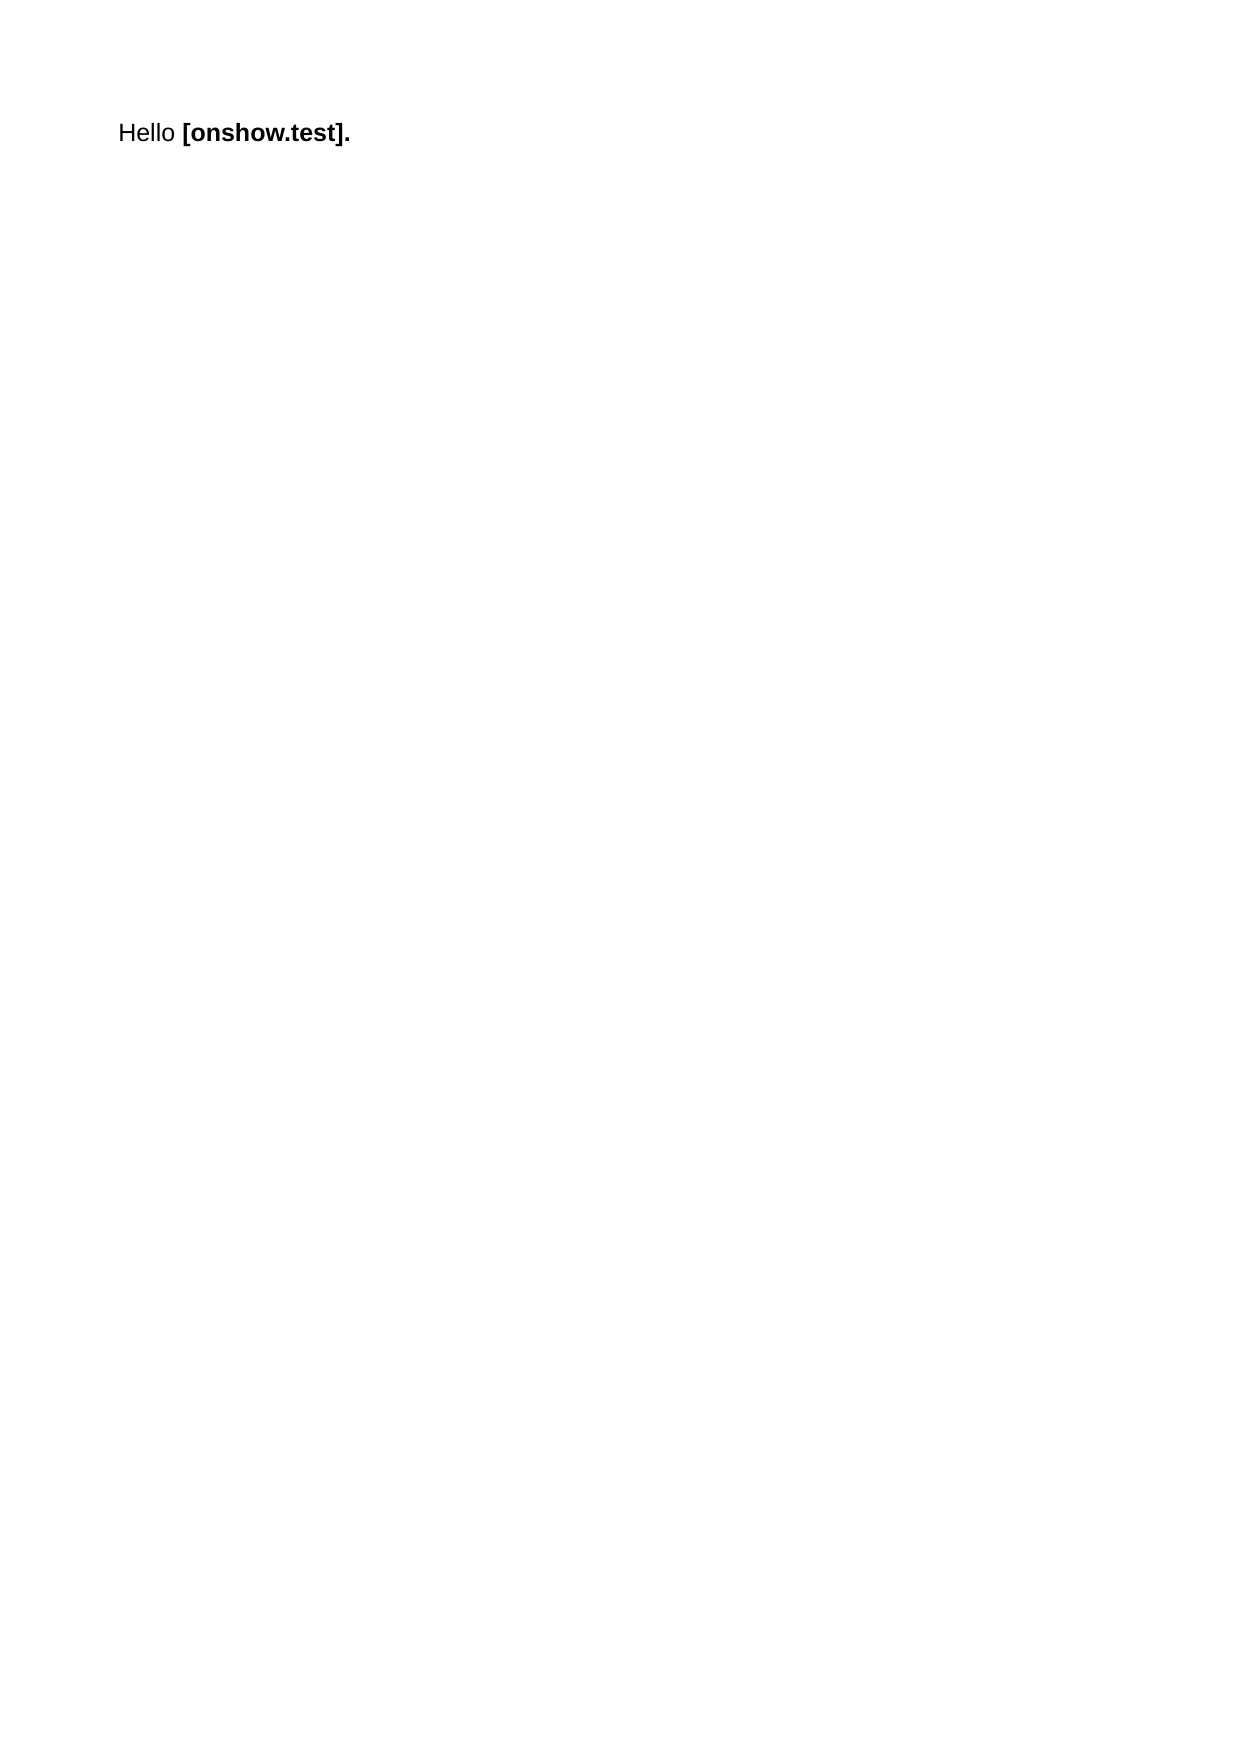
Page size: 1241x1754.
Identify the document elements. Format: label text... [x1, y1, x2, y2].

text Hello [onshow.test]. [118, 118, 1122, 147]
